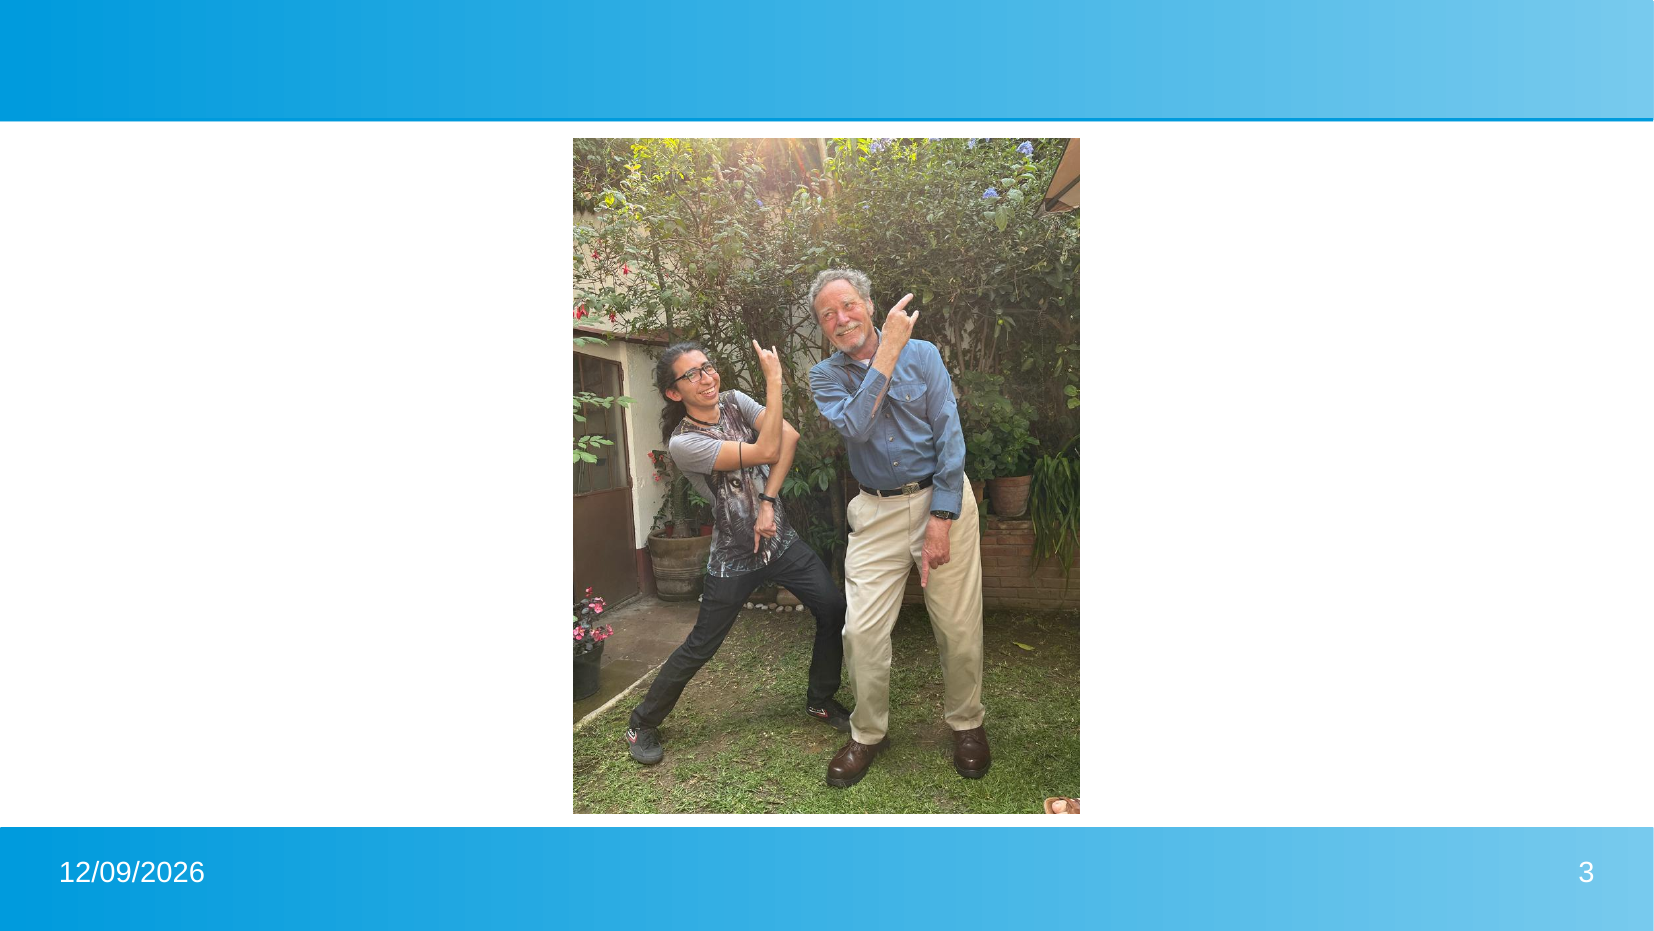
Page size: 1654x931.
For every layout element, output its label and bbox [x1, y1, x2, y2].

picture [573, 138, 1080, 814]
